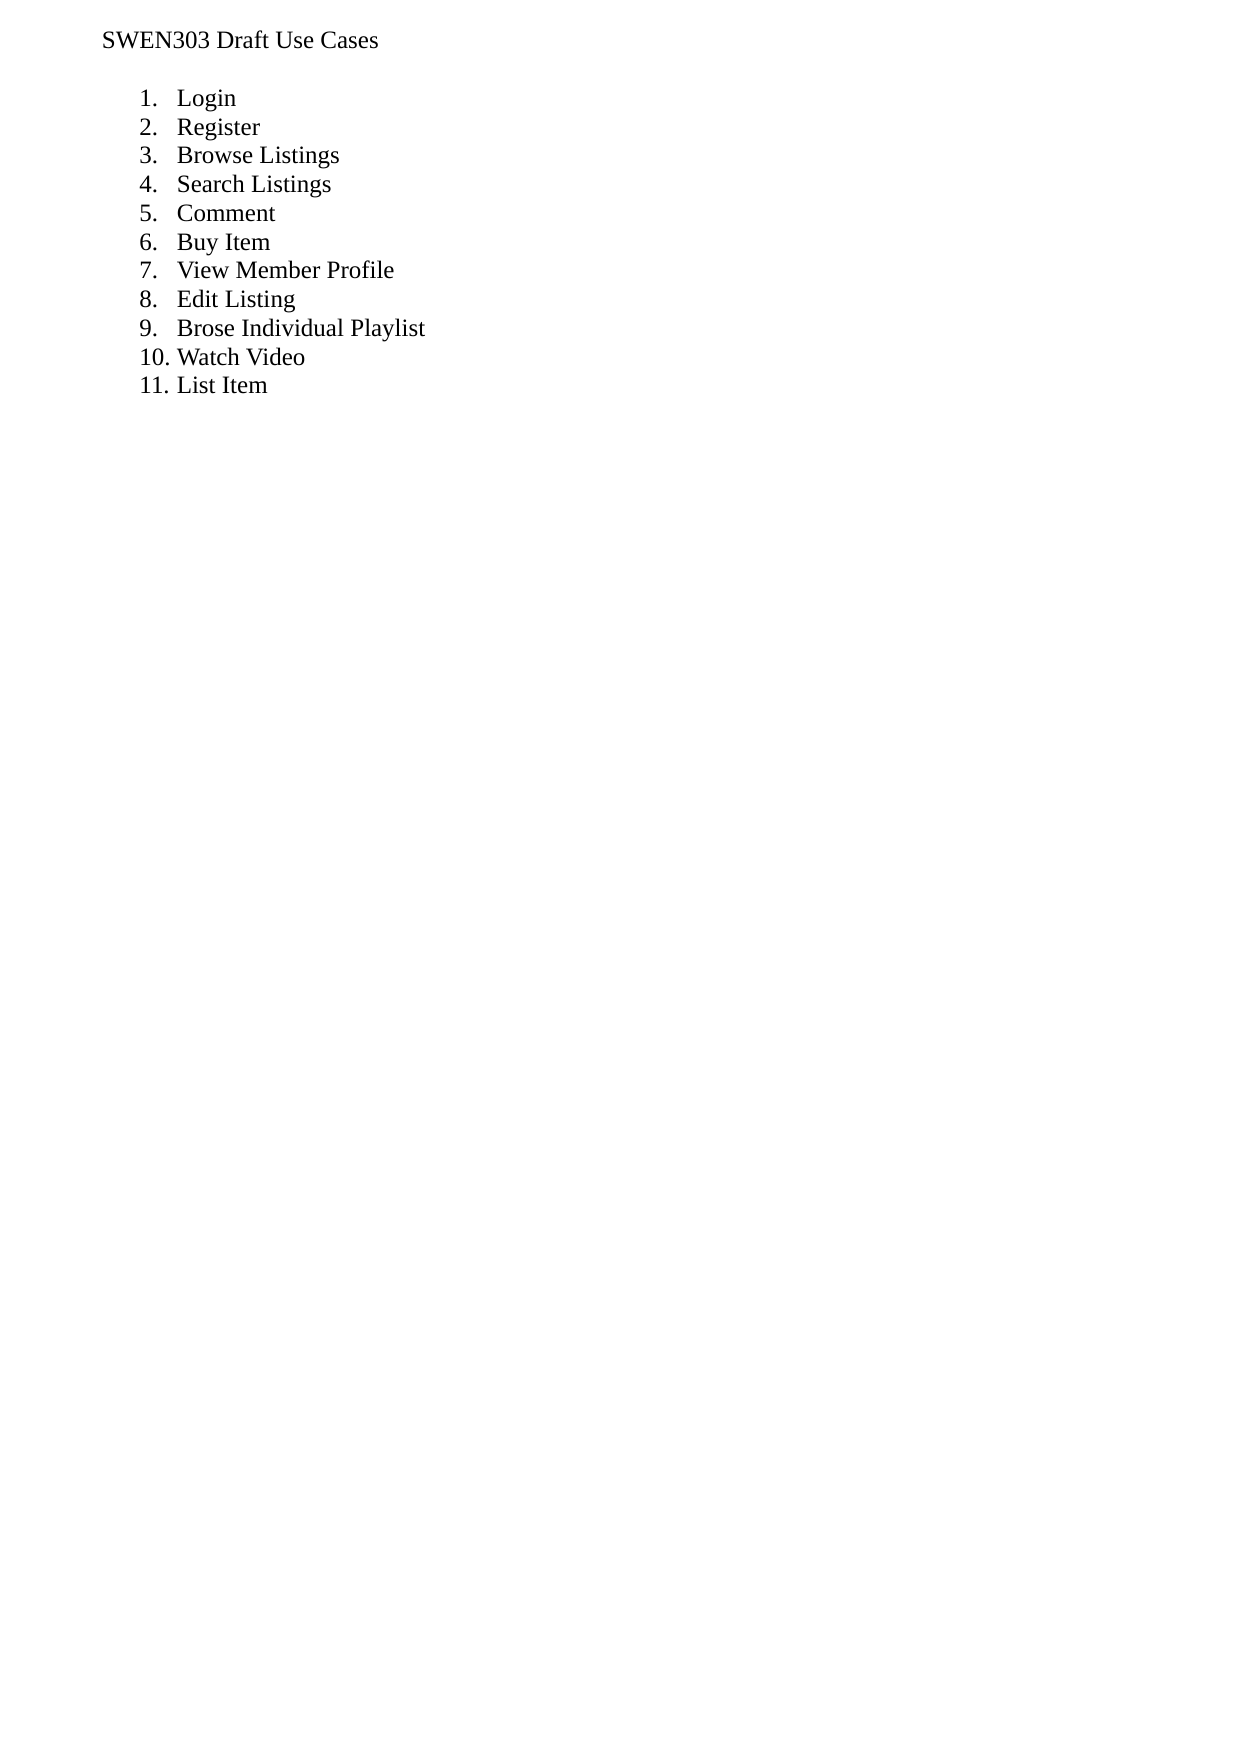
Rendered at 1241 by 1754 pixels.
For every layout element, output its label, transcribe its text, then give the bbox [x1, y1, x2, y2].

list Edit Listing [139, 284, 1073, 313]
list Register [139, 112, 1073, 141]
list Comment [139, 198, 1073, 227]
list Watch Video [139, 342, 1073, 371]
list Brose Individual Playlist [139, 313, 1073, 342]
list Browse Listings [139, 141, 1073, 169]
list Buy Item [139, 227, 1073, 256]
list View Member Profile [139, 256, 1073, 284]
list Login [139, 83, 1073, 112]
list Search Listings [139, 169, 1073, 198]
list List Item [139, 371, 1073, 399]
text SWEN303 Draft Use Cases [102, 26, 1073, 54]
